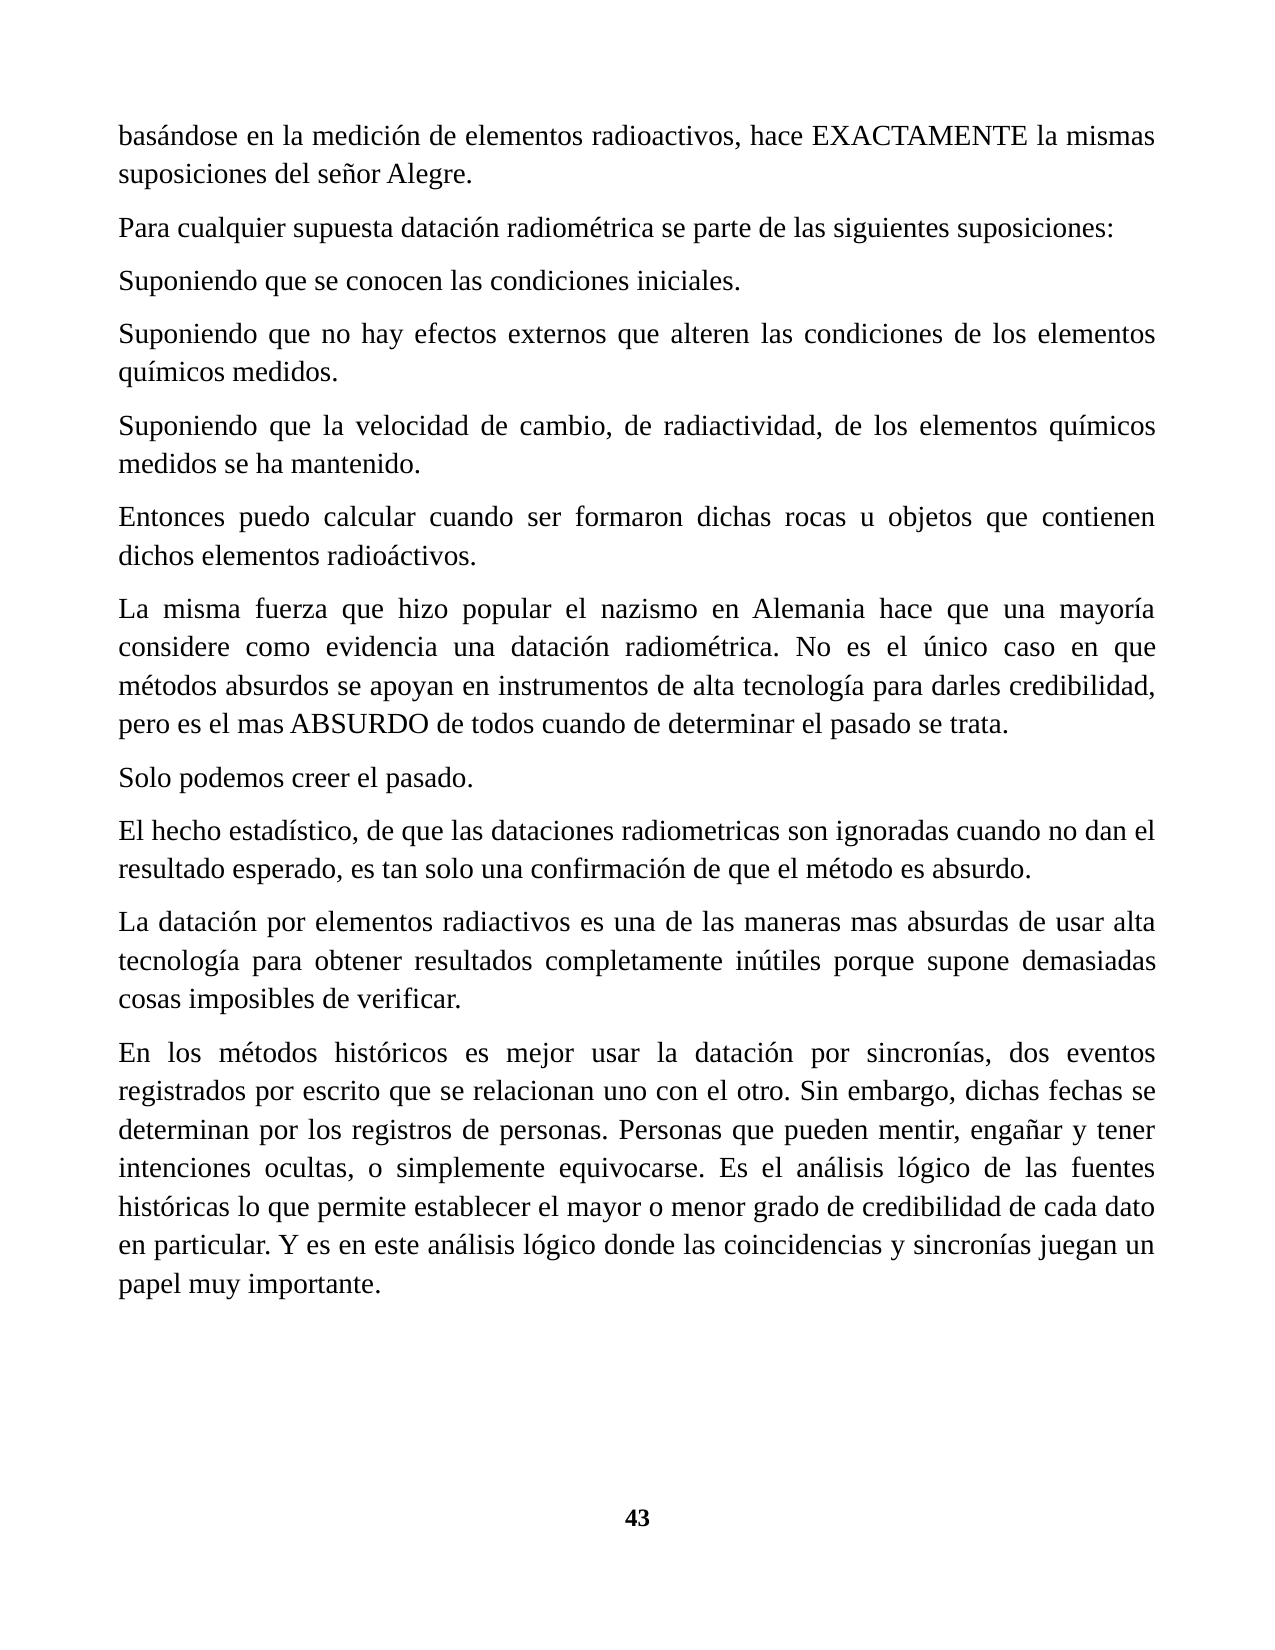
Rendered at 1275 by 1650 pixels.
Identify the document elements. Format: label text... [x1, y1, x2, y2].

text Suponiendo que se conocen las condiciones iniciales. [118, 263, 1157, 296]
text Suponiendo que no hay efectos externos que alteren las condiciones de los elementos químicos medidos. [118, 316, 1157, 388]
text La misma fuerza que hizo popular el nazismo en Alemania hace que una mayoría considere como evidencia una datación radiométrica. No es el único caso en que métodos absurdos se apoyan en instrumentos de alta tecnología para darles credibilidad, pero es el mas ABSURDO de todos cuando de determinar el pasado se trata. [118, 591, 1157, 740]
text El hecho estadístico, de que las dataciones radiometricas son ignoradas cuando no dan el resultado esperado, es tan solo una confirmación de que el método es absurdo. [118, 813, 1157, 885]
text Entonces puedo calcular cuando ser formaron dichas rocas u objetos que contienen dichos elementos radioáctivos. [118, 499, 1157, 571]
text Solo podemos creer el pasado. [118, 760, 1157, 793]
text La datación por elementos radiactivos es una de las maneras mas absurdas de usar alta tecnología para obtener resultados completamente inútiles porque supone demasiadas cosas imposibles de verificar. [118, 904, 1157, 1015]
text Suponiendo que la velocidad de cambio, de radiactividad, de los elementos químicos medidos se ha mantenido. [118, 408, 1157, 480]
text basándose en la medición de elementos radioactivos, hace EXACTAMENTE la mismas suposiciones del señor Alegre. [118, 118, 1157, 190]
text En los métodos históricos es mejor usar la datación por sincronías, dos eventos registrados por escrito que se relacionan uno con el otro. Sin embargo, dichas fechas se determinan por los registros de personas. Personas que pueden mentir, engañar y tener intenciones ocultas, o simplemente equivocarse. Es el análisis lógico de las fuentes históricas lo que permite establecer el mayor o menor grado de credibilidad de cada dato en particular. Y es en este análisis lógico donde las coincidencias y sincronías juegan un papel muy importante. [118, 1035, 1157, 1299]
text Para cualquier supuesta datación radiométrica se parte de las siguientes suposiciones: [118, 210, 1157, 243]
